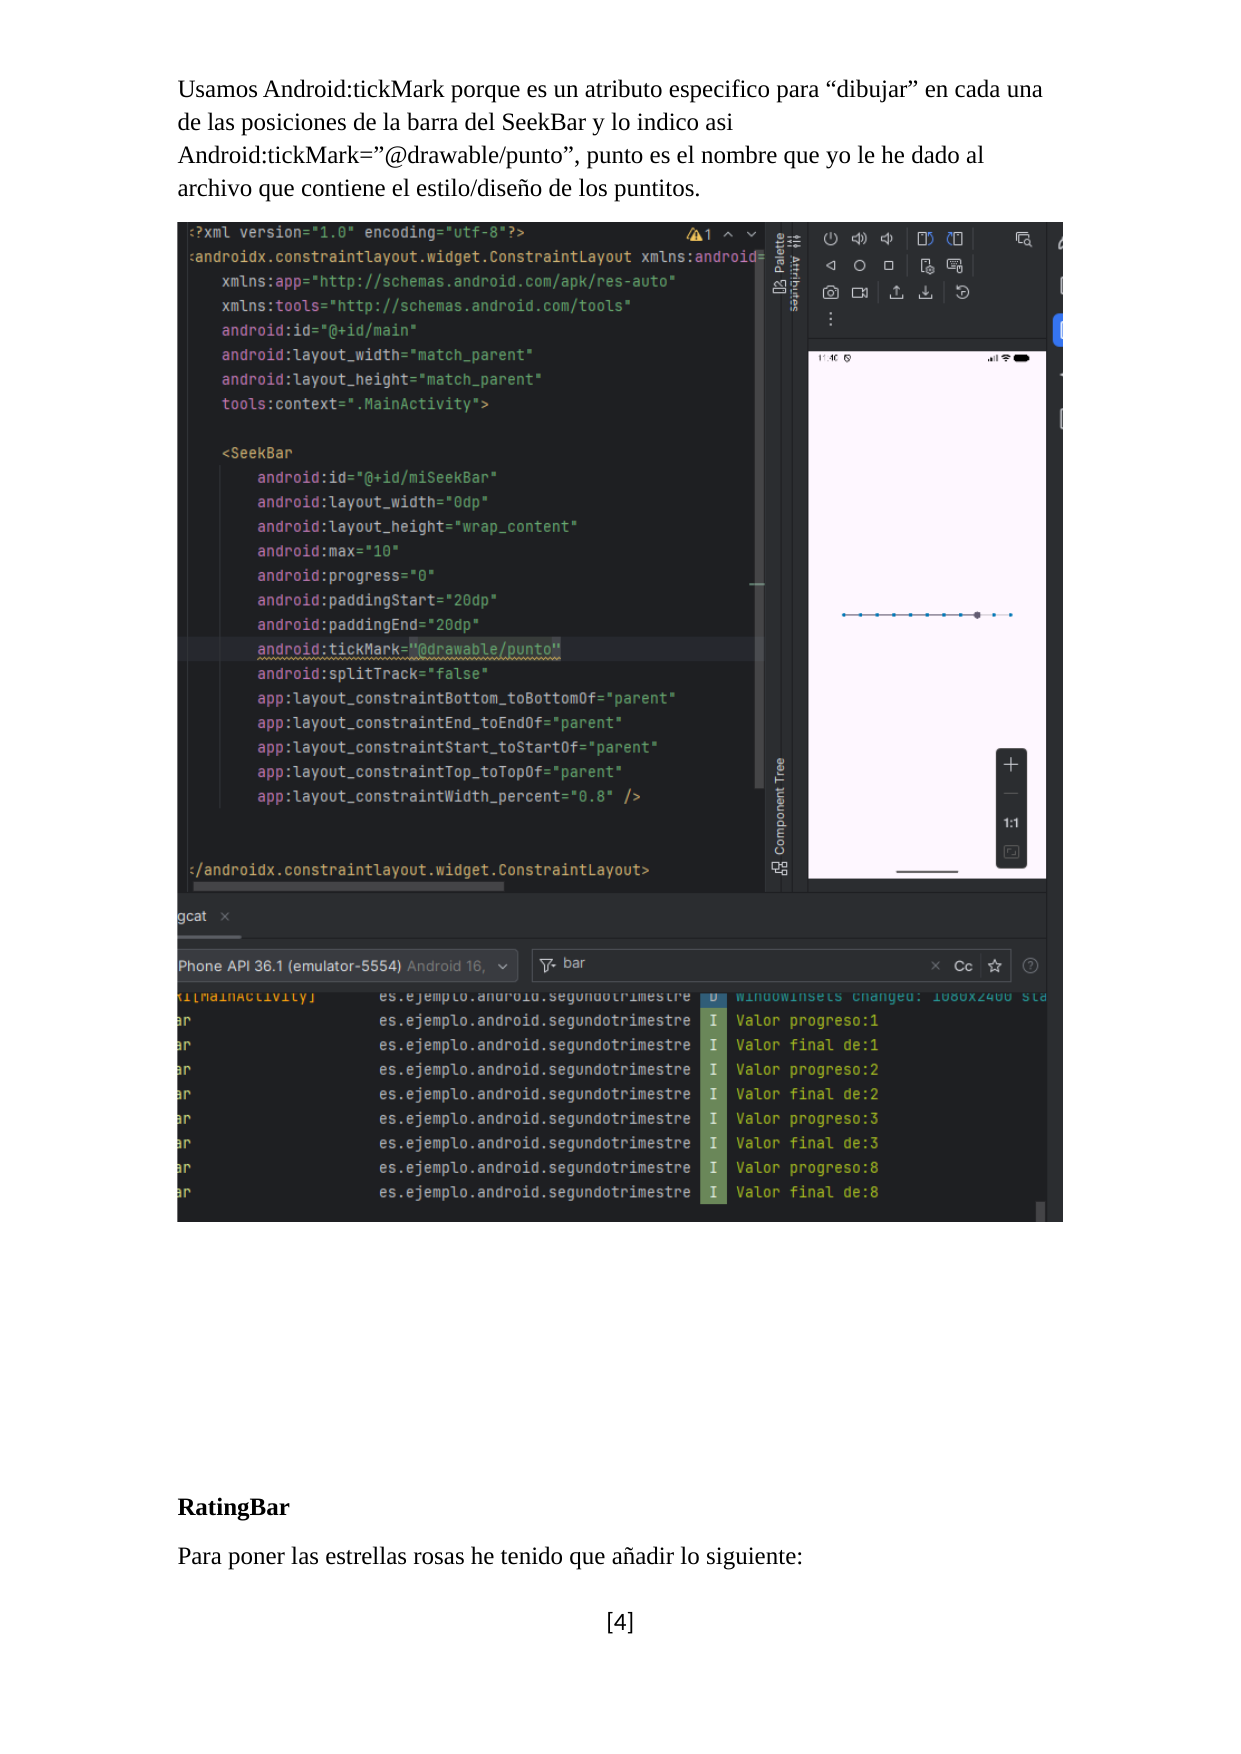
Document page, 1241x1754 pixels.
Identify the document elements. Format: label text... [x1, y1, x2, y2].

text RatingBar [177, 1492, 1063, 1520]
text Para poner las estrellas rosas he tenido que añadir lo siguiente: [177, 1541, 1063, 1570]
text Usamos Android:tickMark porque es un atributo especifico para “dibujar” en cada una de las posiciones de la barra del SeekBar y lo indico asi Android:tickMark=”@drawable/punto”, punto es el nombre que yo le he dado al archivo que contiene el estilo/diseño de los puntitos. [177, 74, 1063, 202]
